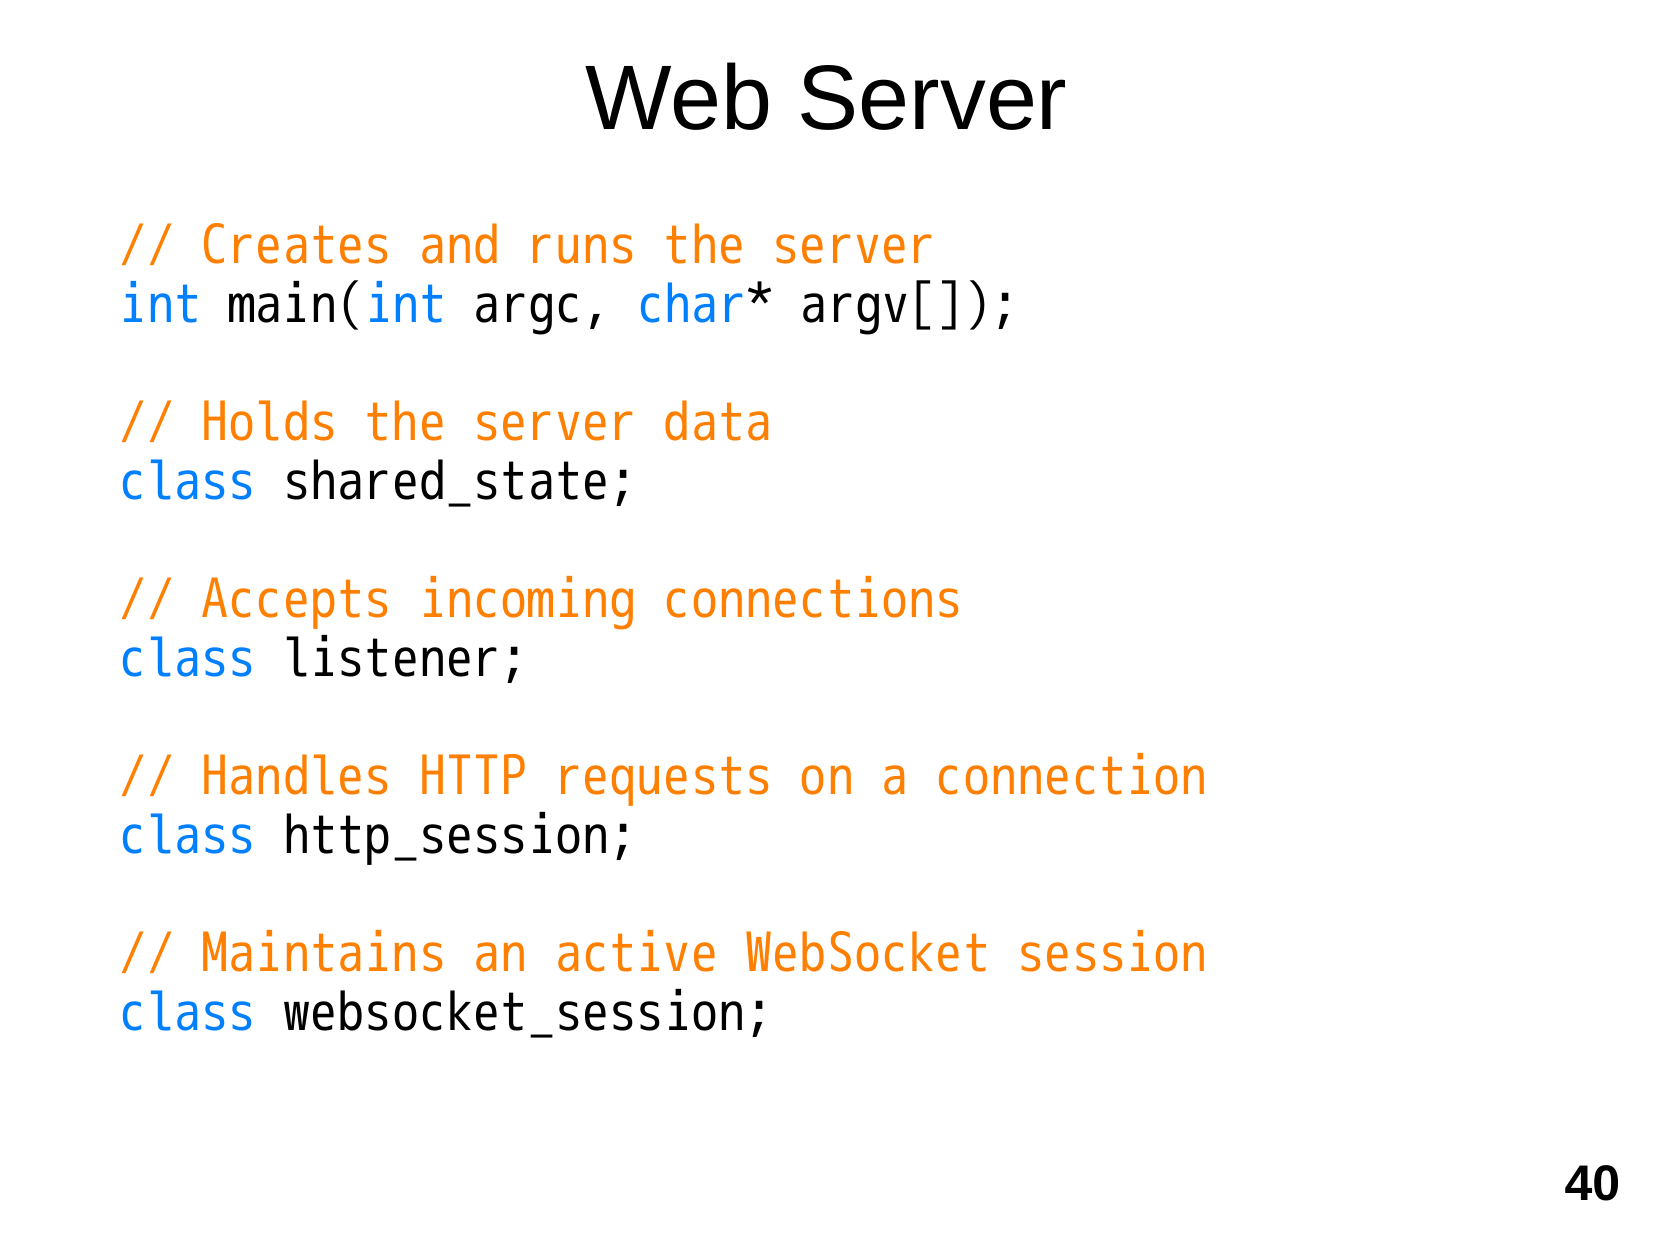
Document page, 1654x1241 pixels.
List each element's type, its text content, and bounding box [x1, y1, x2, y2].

title Web Server [82, 15, 1571, 181]
text_box // Creates and runs the server int main(int argc, char* argv[]); // Holds the server data class shared_state; // Accepts incoming connections class listener; // Handles HTTP requests on a connection class http_session; // Maintains an active WebSocket session class websocket_session; [104, 210, 1575, 1045]
